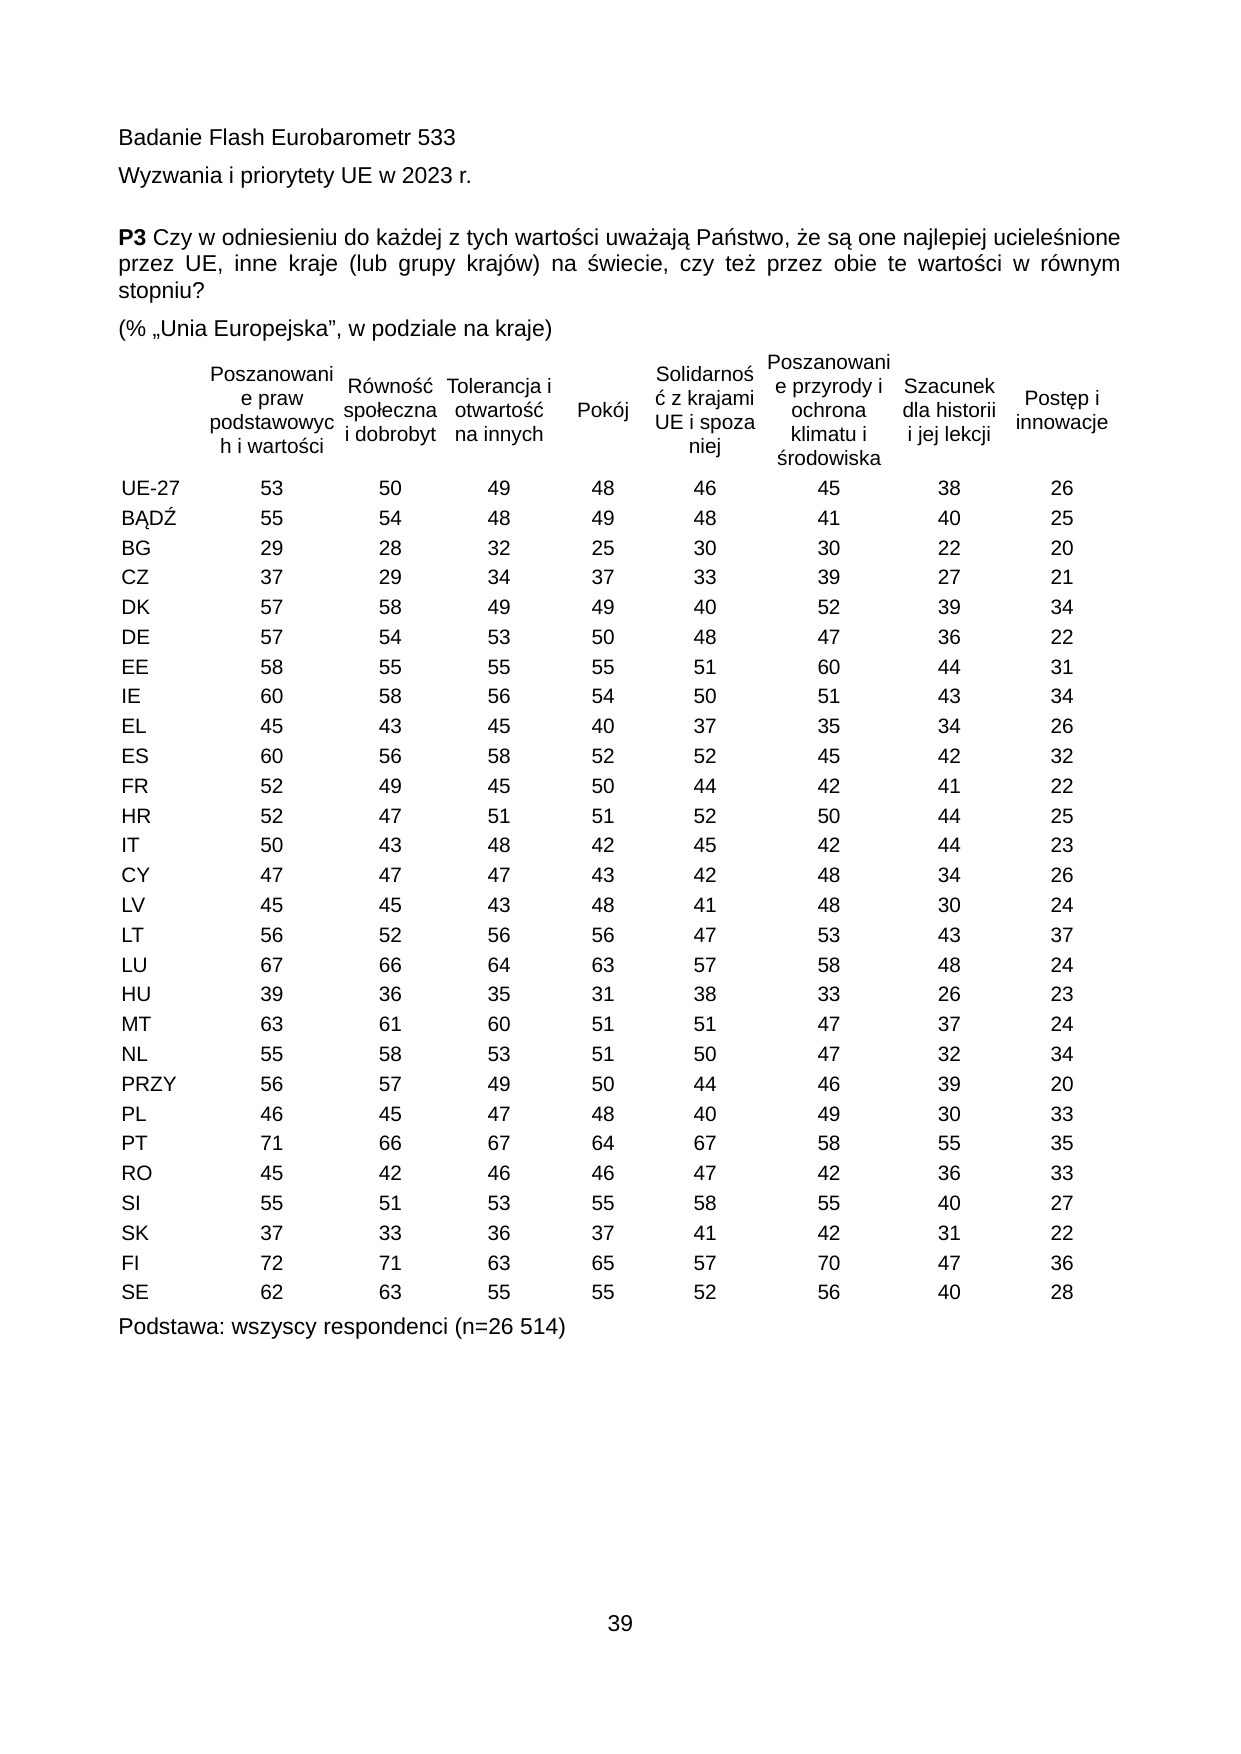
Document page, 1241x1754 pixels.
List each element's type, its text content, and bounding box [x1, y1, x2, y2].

table_cell 45 [649, 830, 761, 860]
table_cell 58 [441, 741, 557, 771]
table_cell 45 [204, 711, 339, 741]
table_cell 51 [340, 1188, 441, 1218]
table_cell 38 [649, 979, 761, 1009]
table_cell 27 [897, 562, 1002, 592]
table_cell 43 [340, 830, 441, 860]
table_header Poszanowanie praw podstawowych i wartości [204, 347, 339, 473]
table_cell 58 [204, 652, 339, 681]
table_cell 34 [1002, 1039, 1122, 1069]
table_cell 49 [340, 771, 441, 801]
table_cell 52 [340, 920, 441, 949]
table_cell BĄDŹ [118, 503, 204, 532]
table_cell 52 [557, 741, 648, 771]
table_cell 51 [649, 1009, 761, 1039]
table_header [118, 347, 204, 473]
table_cell 49 [441, 1069, 557, 1098]
table_cell 42 [761, 771, 897, 801]
table_cell 48 [557, 1099, 648, 1128]
table_cell 67 [649, 1128, 761, 1158]
table_cell 26 [1002, 860, 1122, 890]
table_cell 26 [897, 979, 1002, 1009]
table_cell HU [118, 979, 204, 1009]
table_cell 22 [1002, 1218, 1122, 1247]
table_cell 20 [1002, 533, 1122, 562]
table_cell 64 [441, 950, 557, 979]
table_cell 43 [340, 711, 441, 741]
table_cell 53 [204, 473, 339, 503]
table_cell ES [118, 741, 204, 771]
table_cell 50 [204, 830, 339, 860]
table_cell 55 [897, 1128, 1002, 1158]
table_cell FI [118, 1248, 204, 1277]
table_cell 44 [897, 830, 1002, 860]
table_cell 45 [761, 473, 897, 503]
table_cell 63 [557, 950, 648, 979]
table_cell 70 [761, 1248, 897, 1277]
table_cell 50 [557, 1069, 648, 1098]
table_cell 50 [557, 622, 648, 652]
table_cell 53 [761, 920, 897, 949]
table_cell 46 [557, 1158, 648, 1188]
table_cell 22 [1002, 771, 1122, 801]
table_cell 55 [761, 1188, 897, 1218]
table_cell 31 [557, 979, 648, 1009]
table_cell 49 [557, 503, 648, 532]
table_cell 47 [649, 1158, 761, 1188]
table_header Szacunek dla historii i jej lekcji [897, 347, 1002, 473]
table_cell 44 [649, 1069, 761, 1098]
table_cell 37 [204, 562, 339, 592]
table_cell 47 [340, 860, 441, 890]
table_cell 42 [557, 830, 648, 860]
table_cell 55 [204, 1039, 339, 1069]
table_cell 34 [1002, 681, 1122, 711]
table_cell 26 [1002, 711, 1122, 741]
table_cell 34 [897, 711, 1002, 741]
table_cell 67 [204, 950, 339, 979]
table_cell 45 [340, 890, 441, 920]
table_cell 53 [441, 1188, 557, 1218]
table_cell 50 [761, 801, 897, 830]
table_cell 60 [204, 681, 339, 711]
table_cell 64 [557, 1128, 648, 1158]
table_cell 20 [1002, 1069, 1122, 1098]
table_cell 44 [897, 652, 1002, 681]
table_cell 53 [441, 1039, 557, 1069]
table_cell 41 [649, 1218, 761, 1247]
table_cell LU [118, 950, 204, 979]
table_cell 48 [761, 860, 897, 890]
table_cell LT [118, 920, 204, 949]
table_cell 36 [340, 979, 441, 1009]
table_cell 57 [204, 592, 339, 622]
table_header Równość społeczna i dobrobyt [340, 347, 441, 473]
table_cell 24 [1002, 1009, 1122, 1039]
table_cell RO [118, 1158, 204, 1188]
table_cell 27 [1002, 1188, 1122, 1218]
table_cell 40 [557, 711, 648, 741]
table_cell 42 [761, 1158, 897, 1188]
table_cell 48 [761, 890, 897, 920]
table_cell 39 [761, 562, 897, 592]
table_cell IT [118, 830, 204, 860]
table_cell 36 [1002, 1248, 1122, 1277]
table_header Postęp i innowacje [1002, 347, 1122, 473]
table_cell 43 [441, 890, 557, 920]
table_cell 33 [761, 979, 897, 1009]
table_cell 72 [204, 1248, 339, 1277]
table_cell 34 [897, 860, 1002, 890]
table_cell 37 [204, 1218, 339, 1247]
table_cell CZ [118, 562, 204, 592]
table_cell 31 [1002, 652, 1122, 681]
table_cell EE [118, 652, 204, 681]
table_cell 47 [441, 860, 557, 890]
table_cell 41 [761, 503, 897, 532]
table_cell 46 [761, 1069, 897, 1098]
table_cell 30 [761, 533, 897, 562]
table_cell 52 [761, 592, 897, 622]
table_cell 54 [340, 622, 441, 652]
table_cell 61 [340, 1009, 441, 1039]
table_cell 45 [761, 741, 897, 771]
table_cell 52 [649, 801, 761, 830]
table_cell 31 [897, 1218, 1002, 1247]
table_cell DE [118, 622, 204, 652]
table_cell 41 [897, 771, 1002, 801]
table_cell 42 [761, 1218, 897, 1247]
table_cell 39 [897, 592, 1002, 622]
table_cell 55 [557, 1188, 648, 1218]
table_cell 23 [1002, 830, 1122, 860]
table_cell 62 [204, 1277, 339, 1307]
table_cell 48 [557, 473, 648, 503]
table_cell 48 [441, 503, 557, 532]
table_cell 43 [897, 920, 1002, 949]
table_cell 33 [340, 1218, 441, 1247]
table_cell DK [118, 592, 204, 622]
table_cell 42 [340, 1158, 441, 1188]
table_cell 28 [340, 533, 441, 562]
table_cell 55 [441, 1277, 557, 1307]
table_cell 49 [441, 473, 557, 503]
table_cell 47 [761, 1039, 897, 1069]
table_cell 60 [441, 1009, 557, 1039]
table_cell 43 [557, 860, 648, 890]
table_cell 55 [557, 652, 648, 681]
table_cell 35 [1002, 1128, 1122, 1158]
table_cell PL [118, 1099, 204, 1128]
table_cell 25 [1002, 801, 1122, 830]
table_cell 54 [557, 681, 648, 711]
table_cell 46 [441, 1158, 557, 1188]
table_cell 24 [1002, 950, 1122, 979]
table_cell SK [118, 1218, 204, 1247]
table_cell 30 [649, 533, 761, 562]
table_header Poszanowanie przyrody i ochrona klimatu i środowiska [761, 347, 897, 473]
table_cell 40 [649, 592, 761, 622]
table_cell 32 [1002, 741, 1122, 771]
table_cell 44 [897, 801, 1002, 830]
table_cell 57 [204, 622, 339, 652]
table_cell 52 [649, 1277, 761, 1307]
table_cell 49 [441, 592, 557, 622]
table_cell BG [118, 533, 204, 562]
table_cell 32 [441, 533, 557, 562]
table_cell 50 [649, 1039, 761, 1069]
table_cell SE [118, 1277, 204, 1307]
table_cell 54 [340, 503, 441, 532]
table_cell 26 [1002, 473, 1122, 503]
table_cell 37 [1002, 920, 1122, 949]
table_cell 29 [340, 562, 441, 592]
table_cell 38 [897, 473, 1002, 503]
table_cell 52 [204, 801, 339, 830]
table_cell 35 [441, 979, 557, 1009]
table_cell 65 [557, 1248, 648, 1277]
table_cell 47 [441, 1099, 557, 1128]
table_cell 58 [340, 681, 441, 711]
table_cell 57 [649, 950, 761, 979]
table_cell PRZY [118, 1069, 204, 1098]
table_cell 37 [649, 711, 761, 741]
table_cell 21 [1002, 562, 1122, 592]
text Podstawa: wszyscy respondenci (n=26 514) [118, 1313, 1122, 1339]
table_cell 44 [649, 771, 761, 801]
table_cell 63 [204, 1009, 339, 1039]
table_cell NL [118, 1039, 204, 1069]
table_cell 51 [761, 681, 897, 711]
table_cell PT [118, 1128, 204, 1158]
table_cell 53 [441, 622, 557, 652]
table_cell 47 [761, 622, 897, 652]
table_cell 56 [204, 920, 339, 949]
table_cell 35 [761, 711, 897, 741]
table_cell 56 [557, 920, 648, 949]
table_cell 56 [441, 920, 557, 949]
table_cell 51 [557, 1039, 648, 1069]
table_cell 22 [1002, 622, 1122, 652]
table_cell 49 [761, 1099, 897, 1128]
table_cell 56 [204, 1069, 339, 1098]
table_cell 71 [340, 1248, 441, 1277]
table_cell 48 [649, 622, 761, 652]
table_cell 55 [204, 1188, 339, 1218]
table_cell SI [118, 1188, 204, 1218]
table_cell 46 [649, 473, 761, 503]
table_cell 32 [897, 1039, 1002, 1069]
table_cell 39 [204, 979, 339, 1009]
table_cell 40 [897, 503, 1002, 532]
table_cell LV [118, 890, 204, 920]
table_cell 48 [441, 830, 557, 860]
table_cell 52 [649, 741, 761, 771]
table_cell 41 [649, 890, 761, 920]
table_cell 40 [649, 1099, 761, 1128]
table_cell 45 [204, 890, 339, 920]
table_cell 47 [897, 1248, 1002, 1277]
table_cell 47 [761, 1009, 897, 1039]
table_cell 51 [557, 801, 648, 830]
table_cell 50 [340, 473, 441, 503]
table_cell 56 [340, 741, 441, 771]
table_cell 50 [649, 681, 761, 711]
table_cell 47 [340, 801, 441, 830]
table_cell EL [118, 711, 204, 741]
table_cell 55 [557, 1277, 648, 1307]
table_cell 51 [441, 801, 557, 830]
table_cell 36 [897, 1158, 1002, 1188]
table_cell 51 [557, 1009, 648, 1039]
table_cell 55 [340, 652, 441, 681]
table_cell 57 [649, 1248, 761, 1277]
table_cell 45 [340, 1099, 441, 1128]
table_cell 36 [897, 622, 1002, 652]
table_cell 48 [649, 503, 761, 532]
table_cell 52 [204, 771, 339, 801]
table_cell 42 [649, 860, 761, 890]
table_cell 30 [897, 1099, 1002, 1128]
table_cell 33 [1002, 1158, 1122, 1188]
table_cell 71 [204, 1128, 339, 1158]
table_cell 22 [897, 533, 1002, 562]
table_cell 58 [340, 592, 441, 622]
table_cell 45 [204, 1158, 339, 1188]
table_header Solidarność z krajami UE i spoza niej [649, 347, 761, 473]
table_cell 66 [340, 950, 441, 979]
table_cell 55 [204, 503, 339, 532]
table_cell 56 [761, 1277, 897, 1307]
table_cell 60 [761, 652, 897, 681]
table_cell 56 [441, 681, 557, 711]
table_cell IE [118, 681, 204, 711]
table_cell 34 [441, 562, 557, 592]
table_cell 25 [557, 533, 648, 562]
table_cell 37 [557, 1218, 648, 1247]
table_cell 33 [649, 562, 761, 592]
table_cell 58 [761, 1128, 897, 1158]
table_cell 29 [204, 533, 339, 562]
table_cell 45 [441, 711, 557, 741]
table_cell 28 [1002, 1277, 1122, 1307]
table_cell 46 [204, 1099, 339, 1128]
table_cell 37 [557, 562, 648, 592]
table_cell 48 [557, 890, 648, 920]
table_cell 30 [897, 890, 1002, 920]
table_cell MT [118, 1009, 204, 1039]
table_cell 55 [441, 652, 557, 681]
table_cell 42 [761, 830, 897, 860]
table_cell 33 [1002, 1099, 1122, 1128]
text (% „Unia Europejska”, w podziale na kraje) [118, 315, 1122, 341]
table_cell 47 [649, 920, 761, 949]
table_cell CY [118, 860, 204, 890]
table_cell 51 [649, 652, 761, 681]
table_cell UE-27 [118, 473, 204, 503]
text P3 Czy w odniesieniu do każdej z tych wartości uważają Państwo, że są one najlepiej ucieleśnione przez UE, inne kraje (lub grupy krajów) na świecie, czy też przez obie te wartości w równym stopniu? [118, 224, 1122, 303]
table_cell 50 [557, 771, 648, 801]
table_cell HR [118, 801, 204, 830]
table_cell 40 [897, 1277, 1002, 1307]
table_cell 58 [761, 950, 897, 979]
table_cell 23 [1002, 979, 1122, 1009]
table_cell 25 [1002, 503, 1122, 532]
table_cell 43 [897, 681, 1002, 711]
table_cell 36 [441, 1218, 557, 1247]
table_cell 24 [1002, 890, 1122, 920]
table_header Pokój [557, 347, 648, 473]
table_cell 63 [340, 1277, 441, 1307]
table_cell 45 [441, 771, 557, 801]
table_cell 48 [897, 950, 1002, 979]
table_cell 58 [649, 1188, 761, 1218]
table_cell 39 [897, 1069, 1002, 1098]
table_cell 47 [204, 860, 339, 890]
table_header Tolerancja i otwartość na innych [441, 347, 557, 473]
table_cell 49 [557, 592, 648, 622]
table_cell 60 [204, 741, 339, 771]
table_cell 40 [897, 1188, 1002, 1218]
table_cell 67 [441, 1128, 557, 1158]
table_cell 58 [340, 1039, 441, 1069]
table_cell 66 [340, 1128, 441, 1158]
table_cell 34 [1002, 592, 1122, 622]
table_cell 63 [441, 1248, 557, 1277]
table_cell 37 [897, 1009, 1002, 1039]
table_cell 42 [897, 741, 1002, 771]
table_cell 57 [340, 1069, 441, 1098]
table_cell FR [118, 771, 204, 801]
